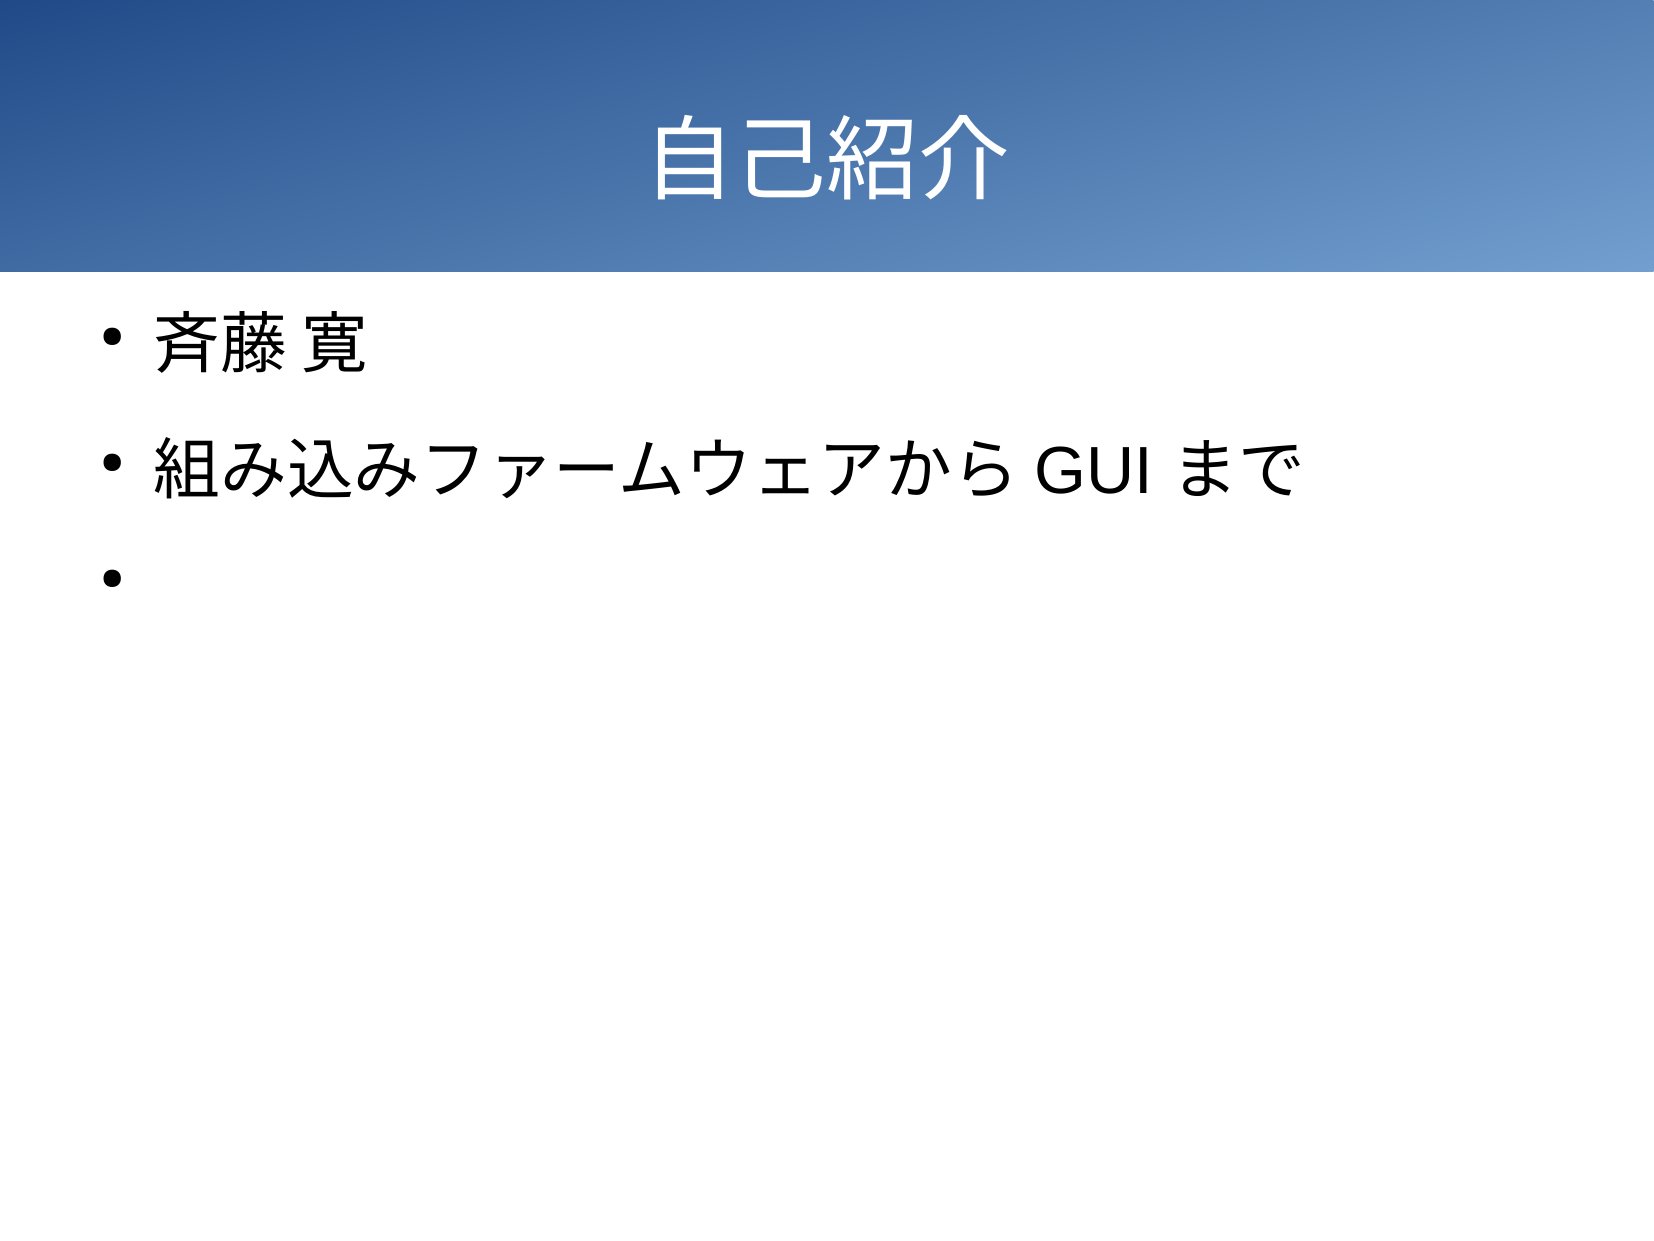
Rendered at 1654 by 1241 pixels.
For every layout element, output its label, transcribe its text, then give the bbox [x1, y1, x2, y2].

title 自己紹介 [82, 49, 1571, 257]
list 斉藤 寛 組み込みファームウェアから GUI まで [82, 290, 1571, 1010]
